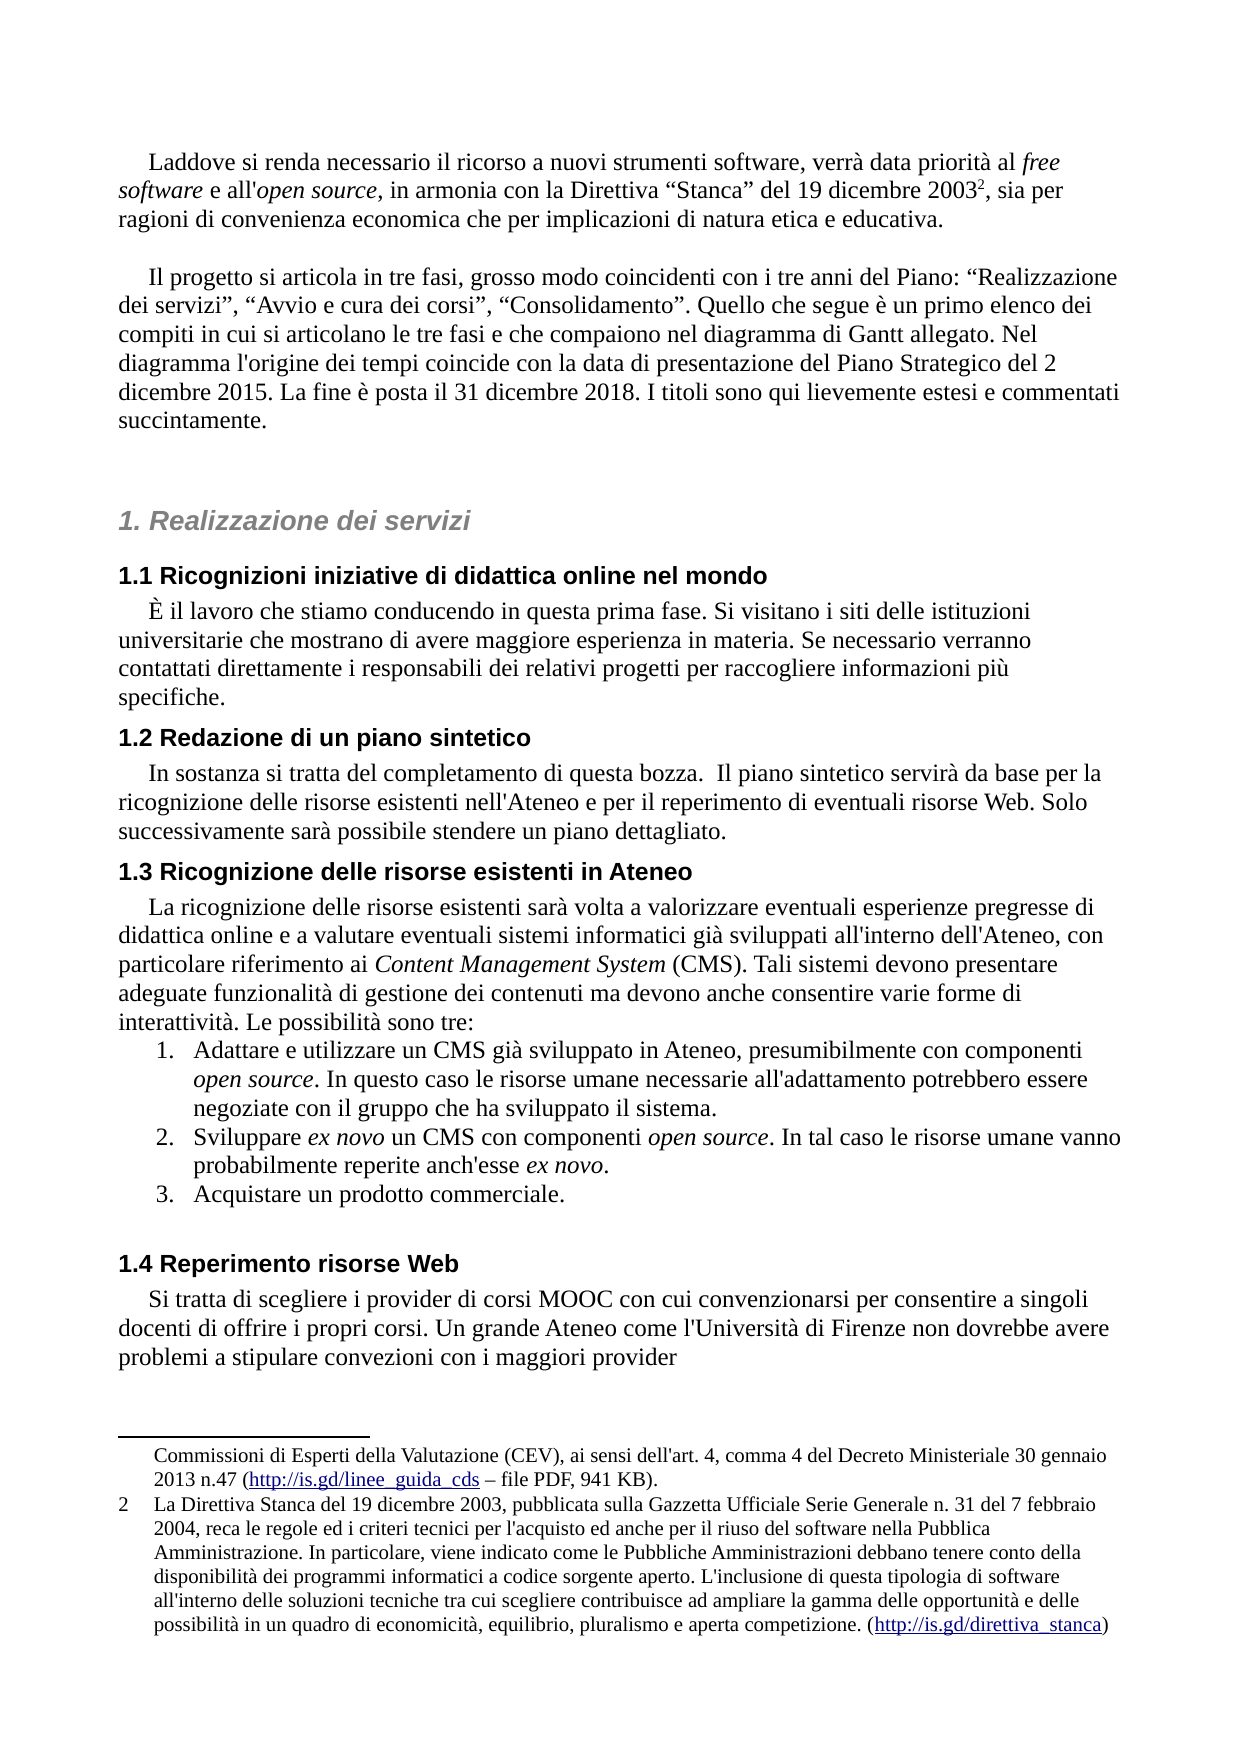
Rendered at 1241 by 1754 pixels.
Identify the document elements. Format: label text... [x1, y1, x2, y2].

text È il lavoro che stiamo conducendo in questa prima fase. Si visitano i siti delle istituzioni universitarie che mostrano di avere maggiore esperienza in materia. Se necessario verranno contattati direttamente i responsabili dei relativi progetti per raccogliere informazioni più specifiche. [118, 596, 1122, 711]
text Commissioni di Esperti della Valutazione (CEV), ai sensi dell'art. 4, comma 4 del Decreto Ministeriale 30 gennaio 2013 n.47 (http://is.gd/linee_guida_cds – file PDF, 941 KB). [118, 1443, 1122, 1491]
text La Direttiva Stanca del 19 dicembre 2003, pubblicata sulla Gazzetta Ufficiale Serie Generale n. 31 del 7 febbraio 2004, reca le regole ed i criteri tecnici per l'acquisto ed anche per il riuso del software nella Pubblica Amministrazione. In particolare, viene indicato come le Pubbliche Amministrazioni debbano tenere conto della disponibilità dei programmi informatici a codice sorgente aperto. L'inclusione di questa tipologia di software all'interno delle soluzioni tecniche tra cui scegliere contribuisce ad ampliare la gamma delle opportunità e delle possibilità in un quadro di economicità, equilibrio, pluralismo e aperta competizione. (http://is.gd/direttiva_stanca) [118, 1491, 1122, 1636]
subtitle 1.3 Ricognizione delle risorse esistenti in Ateneo [118, 857, 1122, 886]
list Adattare e utilizzare un CMS già sviluppato in Ateneo, presumibilmente con componenti open source. In questo caso le risorse umane necessarie all'adattamento potrebbero essere negoziate con il gruppo che ha sviluppato il sistema. [156, 1036, 1122, 1122]
subtitle 1.1 Ricognizioni iniziative di didattica online nel mondo [118, 561, 1122, 590]
list Sviluppare ex novo un CMS con componenti open source. In tal caso le risorse umane vanno probabilmente reperite anch'esse ex novo. [156, 1122, 1122, 1179]
subtitle 1.2 Redazione di un piano sintetico [118, 723, 1122, 752]
text Si tratta di scegliere i provider di corsi MOOC con cui convenzionarsi per consentire a singoli docenti di offrire i propri corsi. Un grande Ateneo come l'Università di Firenze non dovrebbe avere problemi a stipulare convezioni con i maggiori provider [118, 1284, 1122, 1370]
text Laddove si renda necessario il ricorso a nuovi strumenti software, verrà data priorità al free software e all'open source, in armonia con la Direttiva “Stanca” del 19 dicembre 2003, sia per ragioni di convenienza economica che per implicazioni di natura etica e educativa. [118, 147, 1122, 233]
subtitle 1.4 Reperimento risorse Web [118, 1249, 1122, 1278]
text La ricognizione delle risorse esistenti sarà volta a valorizzare eventuali esperienze pregresse di didattica online e a valutare eventuali sistemi informatici già sviluppati all'interno dell'Ateneo, con particolare riferimento ai Content Management System (CMS). Tali sistemi devono presentare adeguate funzionalità di gestione dei contenuti ma devono anche consentire varie forme di interattività. Le possibilità sono tre: [118, 892, 1122, 1036]
text In sostanza si tratta del completamento di questa bozza. Il piano sintetico servirà da base per la ricognizione delle risorse esistenti nell'Ateneo e per il reperimento di eventuali risorse Web. Solo successivamente sarà possibile stendere un piano dettagliato. [118, 758, 1122, 844]
list Acquistare un prodotto commerciale. [156, 1179, 1122, 1208]
text Il progetto si articola in tre fasi, grosso modo coincidenti con i tre anni del Piano: “Realizzazione dei servizi”, “Avvio e cura dei corsi”, “Consolidamento”. Quello che segue è un primo elenco dei compiti in cui si articolano le tre fasi e che compaiono nel diagramma di Gantt allegato. Nel diagramma l'origine dei tempi coincide con la data di presentazione del Piano Strategico del 2 dicembre 2015. La fine è posta il 31 dicembre 2018. I titoli sono qui lievemente estesi e commentati succintamente. [118, 262, 1122, 434]
subtitle 1. Realizzazione dei servizi [118, 504, 1122, 536]
